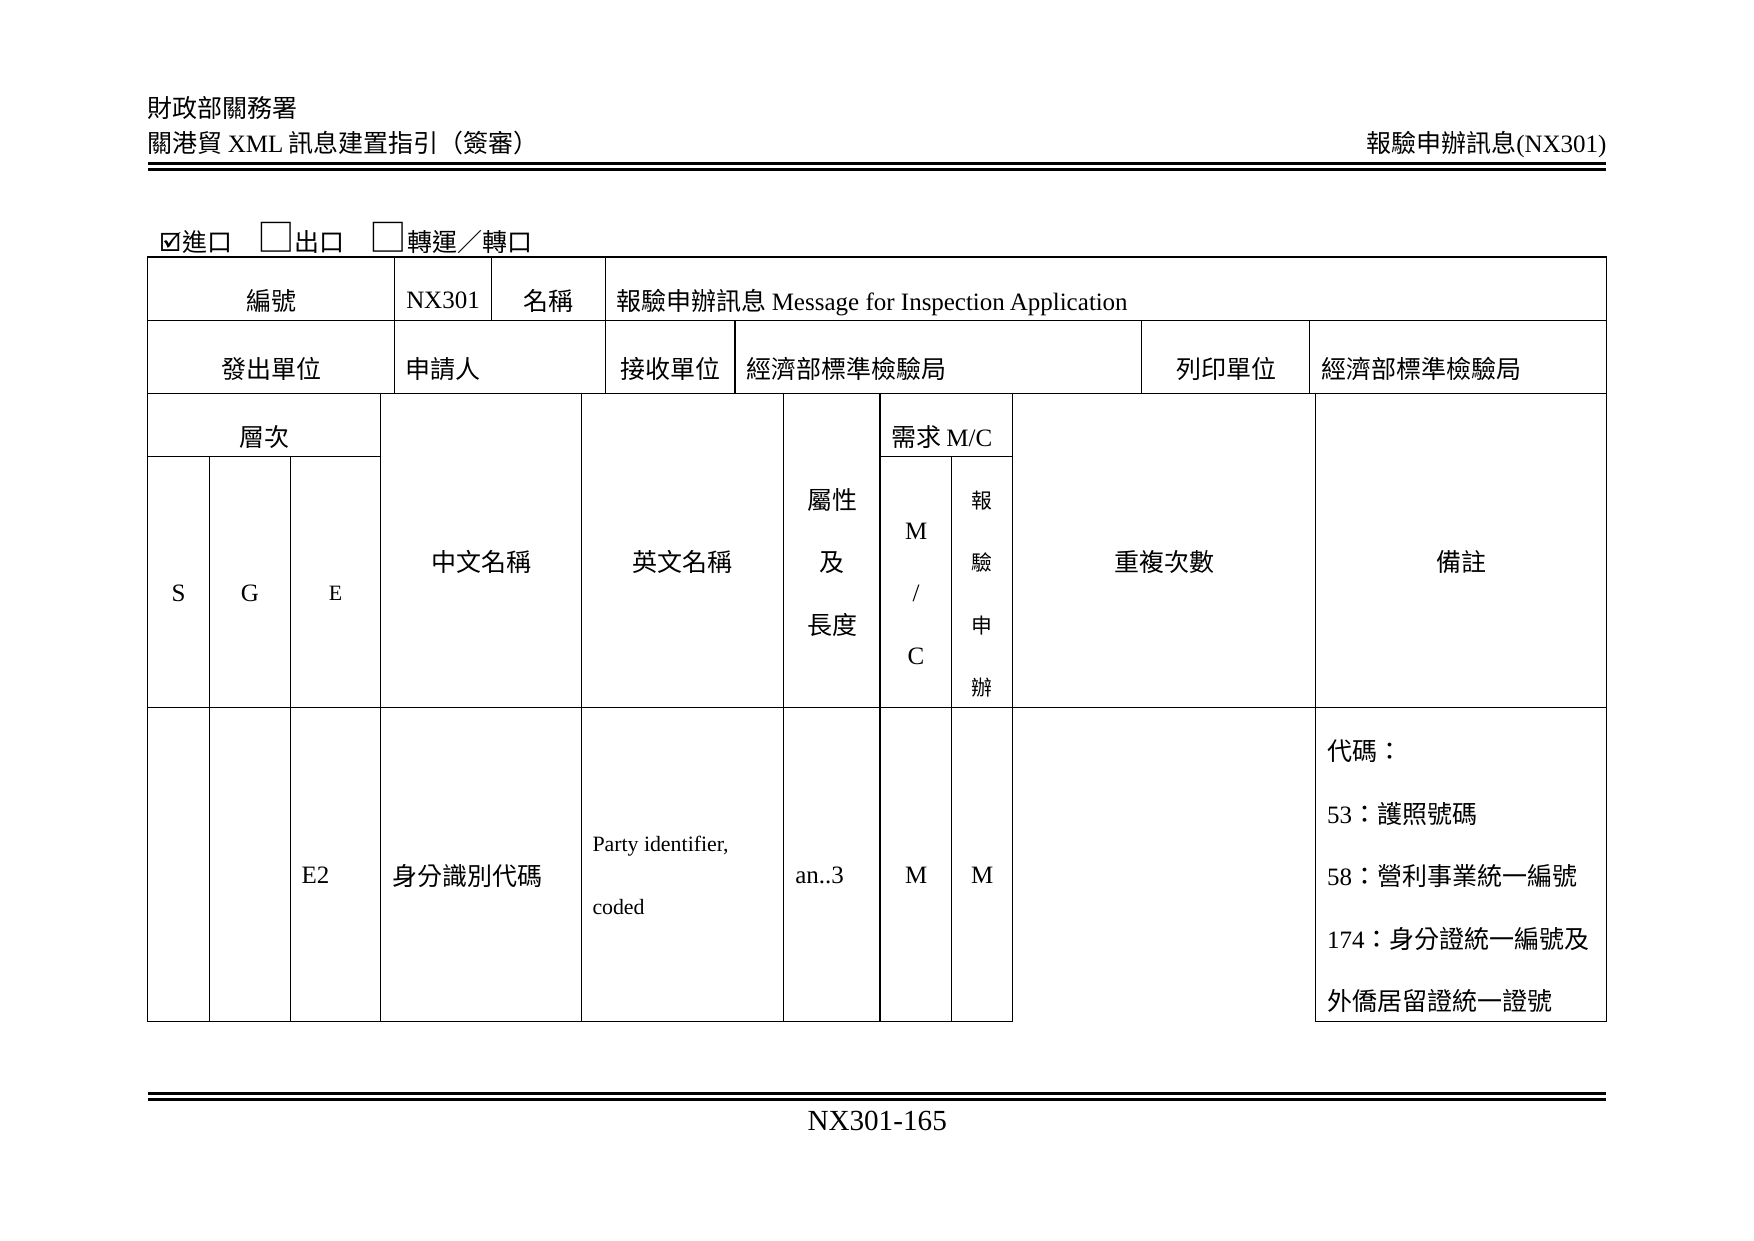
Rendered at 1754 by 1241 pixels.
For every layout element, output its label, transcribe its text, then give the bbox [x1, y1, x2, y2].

table_cell 編號 [148, 258, 394, 320]
table_cell [1090, 708, 1144, 1021]
table_cell 重複次數 [1013, 394, 1315, 707]
table_cell 經濟部標準檢驗局 [736, 321, 1141, 393]
table_cell 名稱 [492, 258, 605, 320]
table_cell [148, 708, 209, 1021]
table_cell [1144, 708, 1240, 1021]
table_cell M / C [881, 457, 951, 707]
table_cell [210, 708, 290, 1021]
table_cell 英文名稱 [582, 394, 783, 707]
table_cell 申請人 [395, 321, 605, 393]
table_cell S [148, 457, 209, 707]
table_cell 需求M/C [881, 394, 1012, 456]
table_cell an..3 [784, 708, 879, 1021]
table_cell 列印單位 [1142, 321, 1309, 393]
table_cell 報驗申辦訊息Message for Inspection Application [606, 258, 1606, 320]
table_cell G [210, 457, 290, 707]
table_cell 接收單位 [606, 321, 734, 393]
table_cell 身分識別代碼 [381, 708, 581, 1021]
table_cell [1013, 708, 1090, 1021]
table_cell 經濟部標準檢驗局 [1310, 321, 1606, 393]
table_cell M [881, 708, 951, 1021]
table_cell M [952, 708, 1012, 1021]
table_cell 中文名稱 [381, 394, 581, 707]
table_cell [1240, 708, 1315, 1021]
table_cell 發出單位 [148, 321, 394, 393]
table_cell 屬性 及 長度 [784, 394, 879, 707]
table_cell 報驗申辦 [952, 457, 1012, 707]
table_cell E2 [291, 708, 380, 1021]
table_cell 備註 [1316, 394, 1606, 707]
table_header 進口 □出口 □轉運／轉口 [148, 194, 1606, 256]
table_cell Party identifier, coded [582, 708, 783, 1021]
table_cell 代碼： 53：護照號碼 58：營利事業統一編號 174：身分證統一編號及外僑居留證統一證號 [1316, 708, 1606, 1021]
table_cell NX301 [395, 258, 491, 320]
table_cell E [291, 457, 380, 707]
table_cell 層次 [148, 394, 380, 456]
